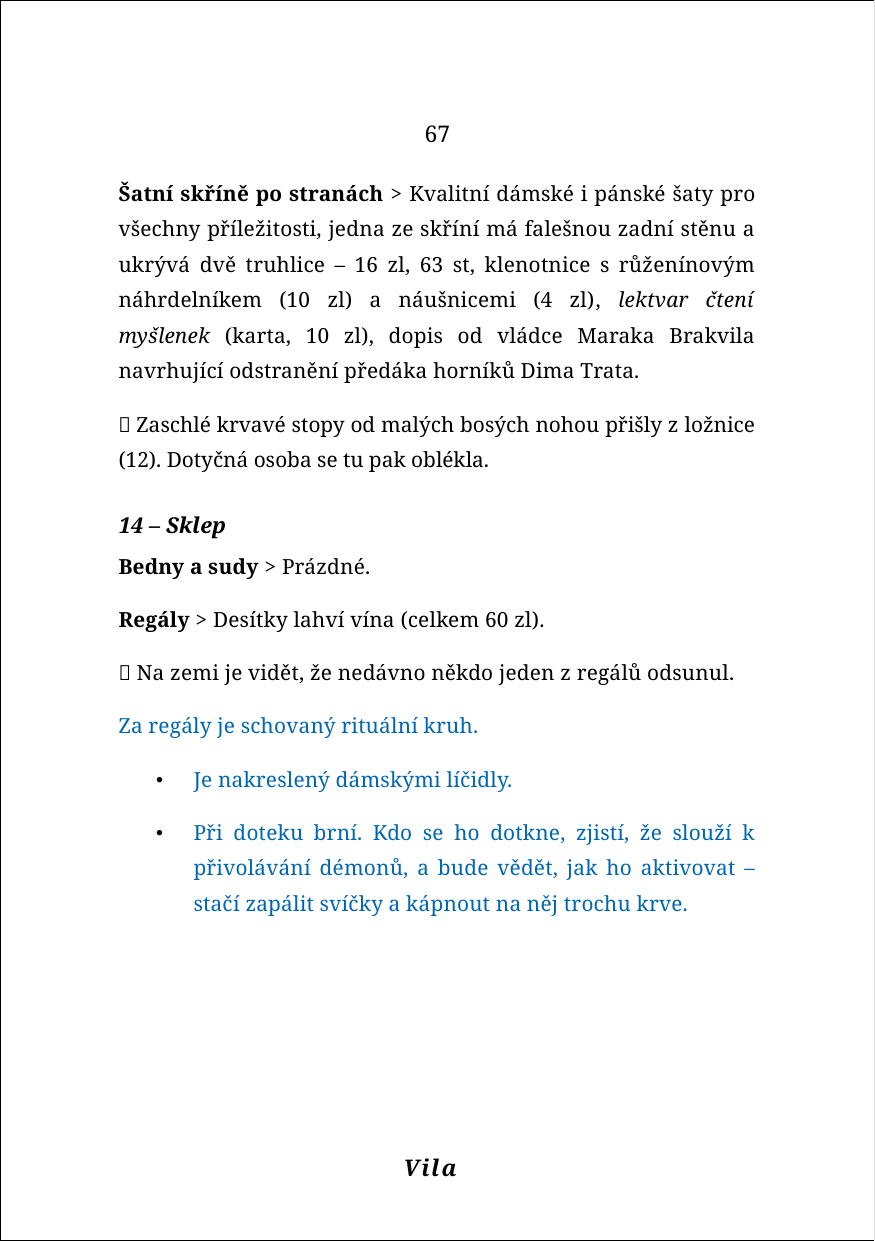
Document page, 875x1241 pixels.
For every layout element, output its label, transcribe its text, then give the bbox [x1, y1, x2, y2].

subtitle 14 – Sklep [118, 510, 756, 540]
text 👣 Na zemi je vidět, že nedávno někdo jeden z regálů odsunul. [118, 658, 756, 687]
text Za regály je schovaný rituální kruh. [118, 712, 756, 740]
text Regály > Desítky lahví vína (celkem 60 zl). [118, 605, 756, 633]
text 👣 Zaschlé krvavé stopy od malých bosých nohou přišly z ložnice (12). Dotyčná osoba se tu pak oblékla. [118, 410, 756, 474]
text Bedny a sudy > Prázdné. [118, 552, 756, 580]
text Šatní skříně po stranách > Kvalitní dámské i pánské šaty pro všechny příležitosti, jedna ze skříní má falešnou zadní stěnu a ukrývá dvě truhlice – 16 zl, 63 st, klenotnice s růženínovým náhrdelníkem (10 zl) a náušnicemi (4 zl), lektvar čtení myšlenek (karta, 10 zl), dopis od vládce Maraka Brakvila navrhující odstranění předáka horníků Dima Trata. [118, 179, 756, 385]
list Je nakreslený dámskými líčidly. [156, 765, 756, 793]
list Při doteku brní. Kdo se ho dotkne, zjistí, že slouží k přivolávání démonů, a bude vědět, jak ho aktivovat – stačí zapálit svíčky a kápnout na něj trochu krve. [156, 818, 756, 917]
